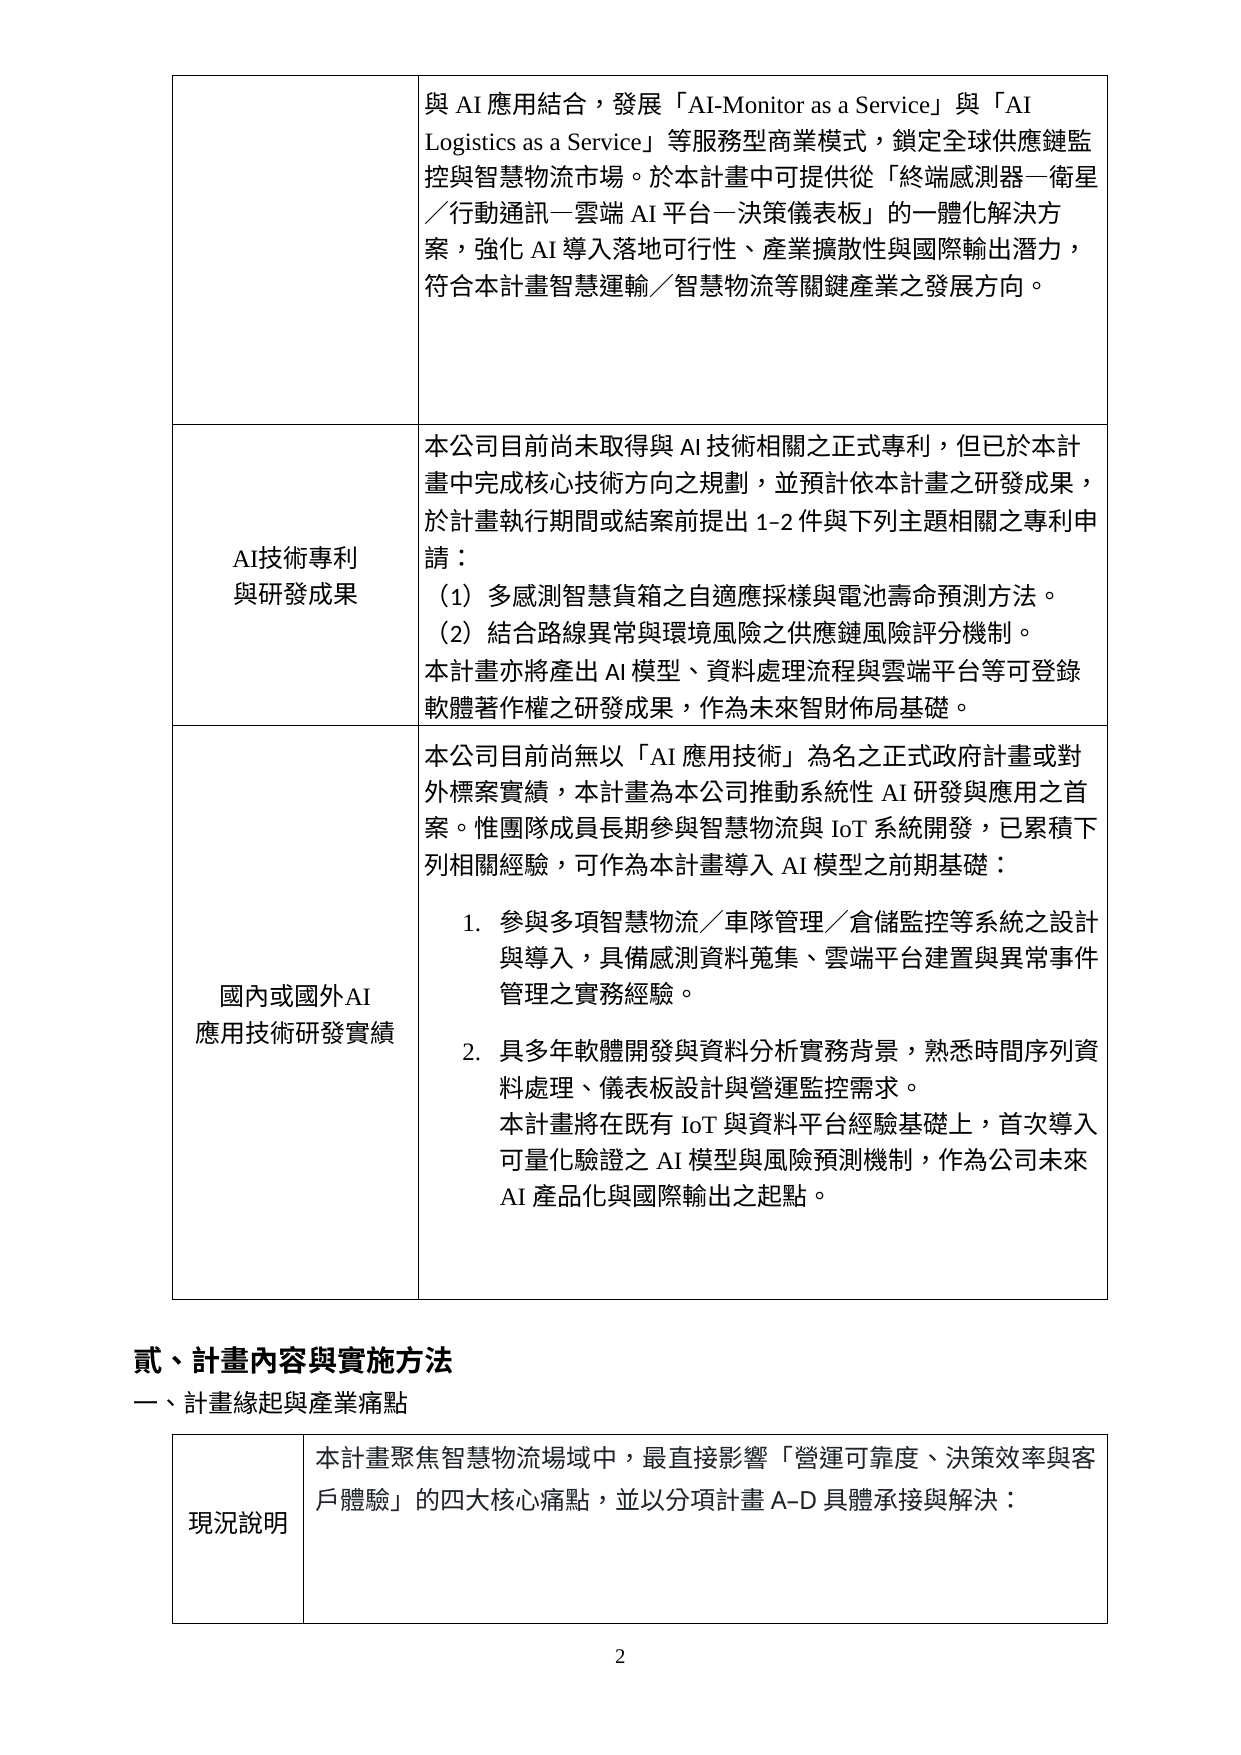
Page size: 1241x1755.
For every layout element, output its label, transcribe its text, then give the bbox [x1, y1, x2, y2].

table_header 現況說明 [173, 1435, 303, 1622]
table_cell 國內或國外AI 應用技術研發實績 [173, 726, 418, 1298]
table_cell 與 AI 應用結合，發展「AI-Monitor as a Service」與「AI Logistics as a Service」等服務型商業模式，鎖定全球供應鏈監控與智慧物流市場。於本計畫中可提供從「終端感測器—衛星／行動通訊—雲端 AI 平台—決策儀表板」的一體化解決方案，強化 AI 導入落地可行性、產業擴散性與國際輸出潛力，符合本計畫智慧運輸／智慧物流等關鍵產業之發展方向。 [419, 76, 1107, 424]
text 貳、計畫內容與實施方法 [133, 1337, 1107, 1379]
table_cell [173, 76, 418, 424]
table_header 本計畫聚焦智慧物流場域中，最直接影響「營運可靠度、決策效率與客戶體驗」的四大核心痛點，並以分項計畫 A–D 具體承接與解決： [304, 1435, 1107, 1622]
table_cell 本公司目前尚無以「AI 應用技術」為名之正式政府計畫或對外標案實績，本計畫為本公司推動系統性 AI 研發與應用之首案。惟團隊成員長期參與智慧物流與 IoT 系統開發，已累積下列相關經驗，可作為本計畫導入 AI 模型之前期基礎： 參與多項智慧物流／車隊管理／倉儲監控等系統之設計與導入，具備感測資料蒐集、雲端平台建置與異常事件管理之實務經驗。 具多年軟體開發與資料分析實務背景，熟悉時間序列資料處理、儀表板設計與營運監控需求。 本計畫將在既有 IoT 與資料平台經驗基礎上，首次導入可量化驗證之 AI 模型與風險預測機制，作為公司未來 AI 產品化與國際輸出之起點。 [419, 726, 1107, 1298]
table_cell AI技術專利 與研發成果 [173, 425, 418, 725]
table_cell 本公司目前尚未取得與 AI 技術相關之正式專利，但已於本計畫中完成核心技術方向之規劃，並預計依本計畫之研發成果，於計畫執行期間或結案前提出 1–2 件與下列主題相關之專利申請： （1）多感測智慧貨箱之自適應採樣與電池壽命預測方法。 （2）結合路線異常與環境風險之供應鏈風險評分機制。 本計畫亦將產出 AI 模型、資料處理流程與雲端平台等可登錄軟體著作權之研發成果，作為未來智財佈局基礎。 [419, 425, 1107, 725]
subtitle 一、計畫緣起與產業痛點 [133, 1379, 1107, 1421]
